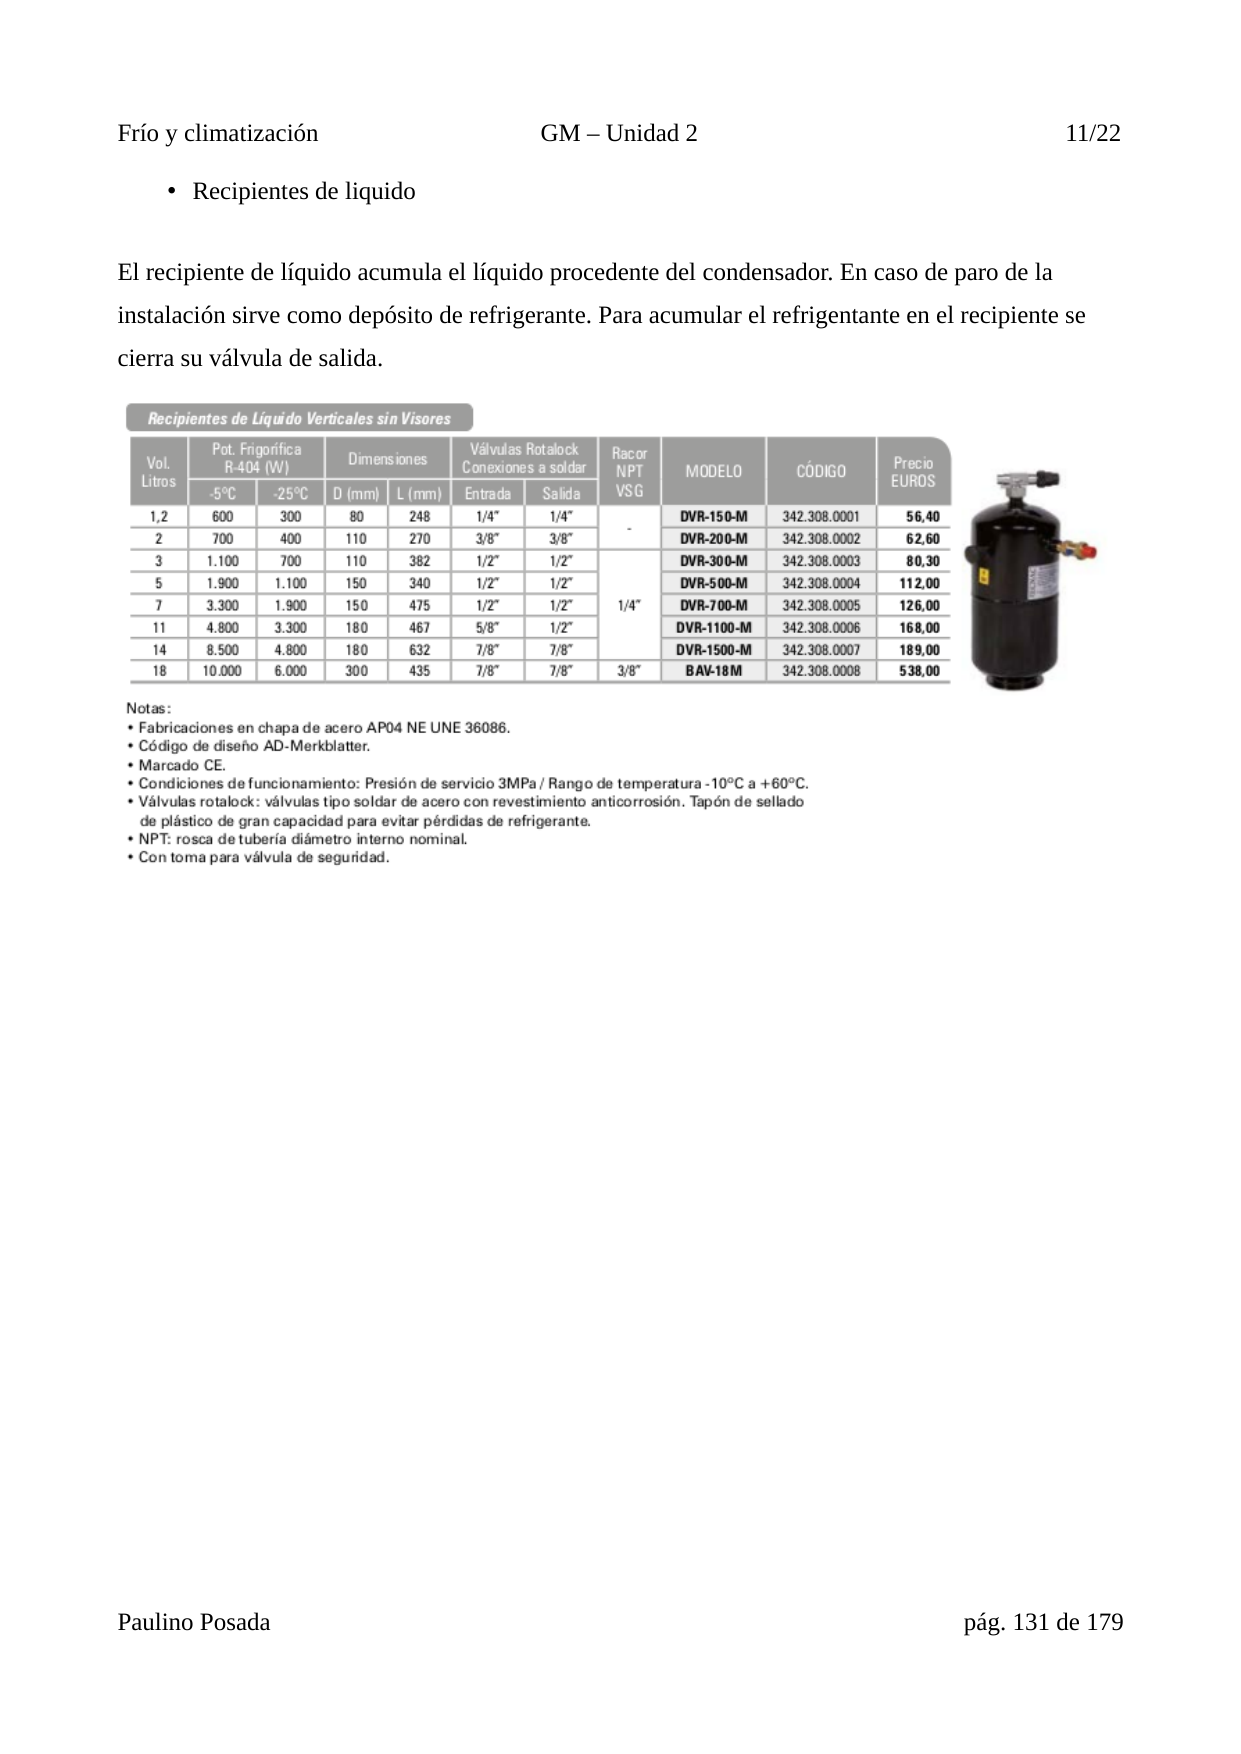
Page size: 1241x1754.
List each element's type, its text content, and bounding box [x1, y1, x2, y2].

picture [118, 398, 1123, 879]
list Recipientes de liquido [167, 176, 1123, 205]
text El recipiente de líquido acumula el líquido procedente del condensador. En caso de paro de la instalación sirve como depósito de refrigerante. Para acumular el refrigentante en el recipiente se cierra su válvula de salida. [117, 257, 1123, 372]
